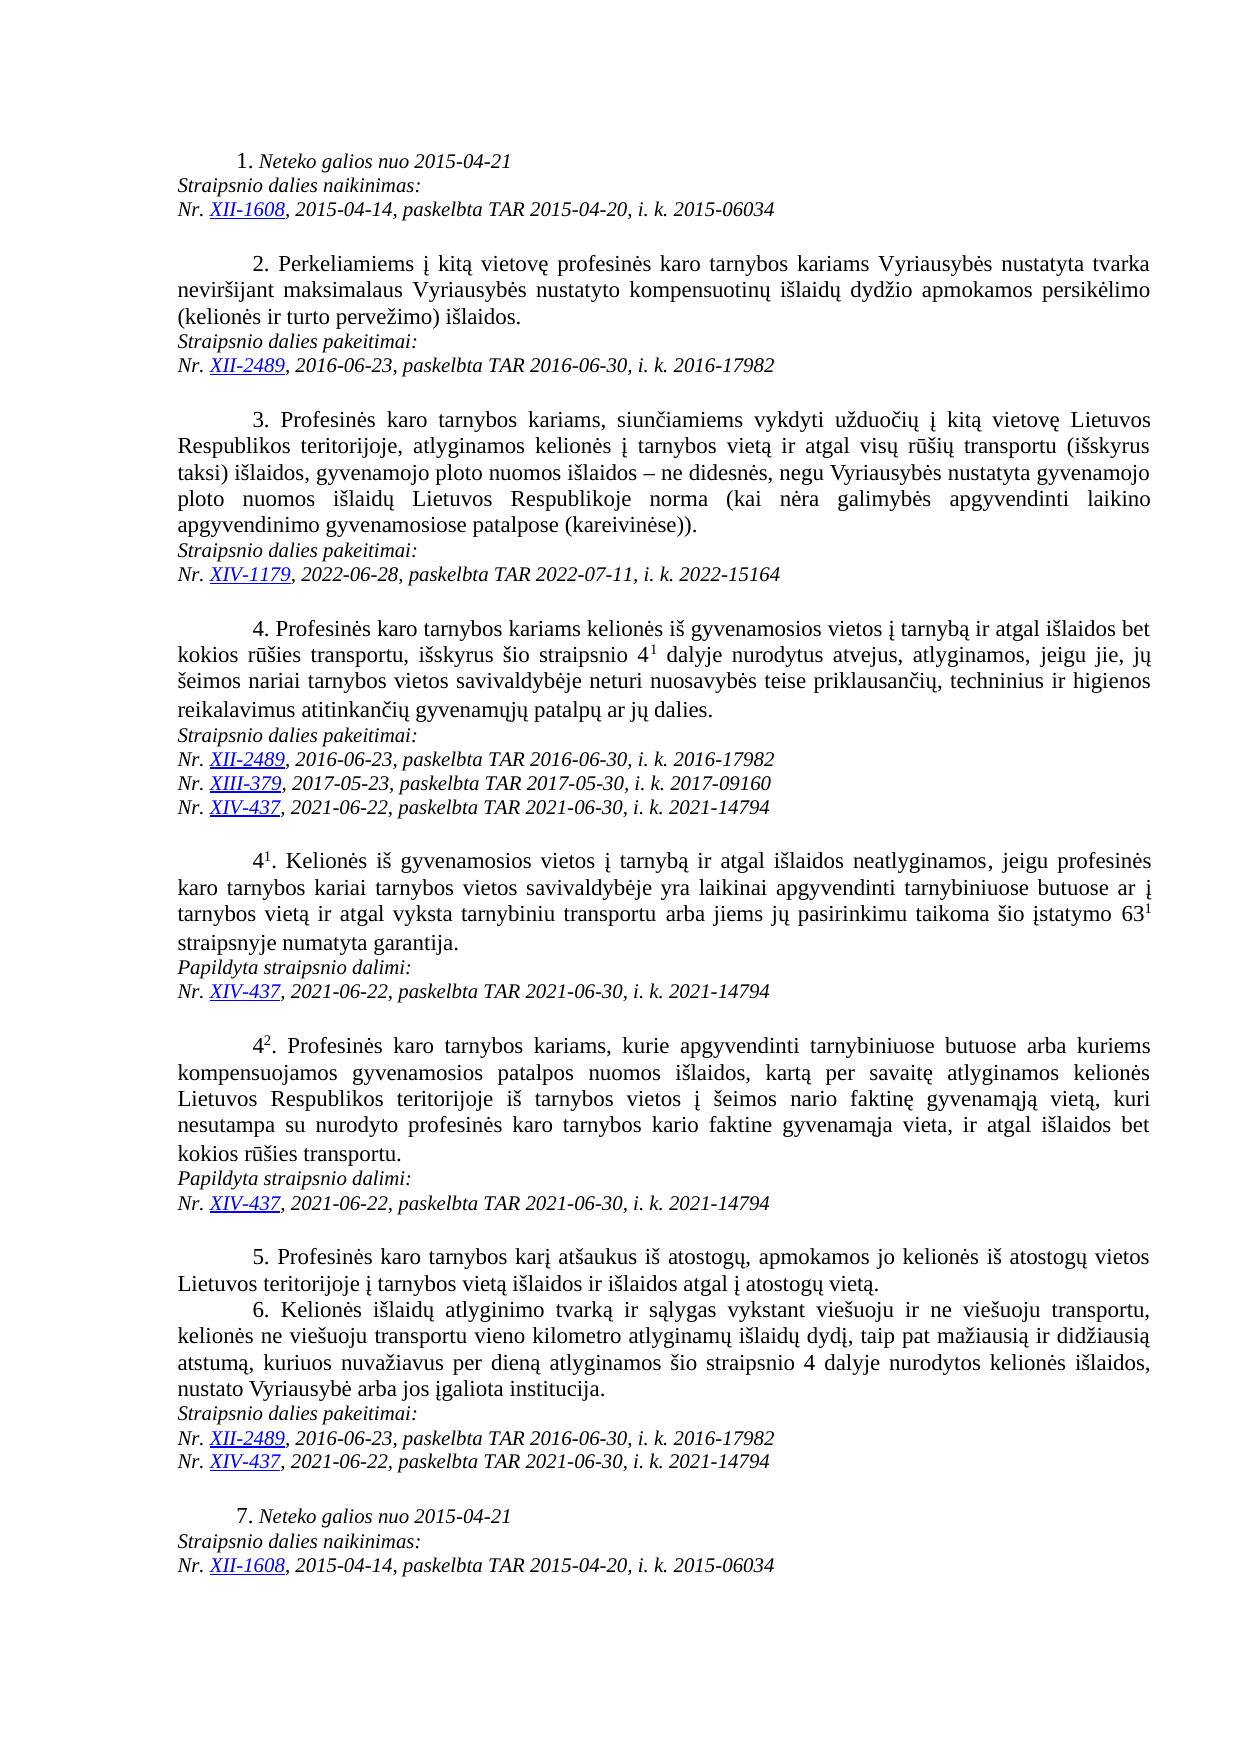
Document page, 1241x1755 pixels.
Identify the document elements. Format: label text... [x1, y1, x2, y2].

text Nr. XII-1608, 2015-04-14, paskelbta TAR 2015-04-20, i. k. 2015-06034 [177, 1553, 1152, 1577]
text 2. Perkeliamiems į kitą vietovę profesinės karo tarnybos kariams Vyriausybės nustatyta tvarka neviršijant maksimalaus Vyriausybės nustatyto kompensuotinų išlaidų dydžio apmokamos persikėlimo (kelionės ir turto pervežimo) išlaidos. [177, 250, 1152, 329]
text Nr. XIII-379, 2017-05-23, paskelbta TAR 2017-05-30, i. k. 2017-09160 [177, 771, 1152, 795]
text 7. Neteko galios nuo 2015-04-21 [177, 1502, 1152, 1529]
text Nr. XII-2489, 2016-06-23, paskelbta TAR 2016-06-30, i. k. 2016-17982 [177, 1425, 1152, 1449]
text Nr. XII-1608, 2015-04-14, paskelbta TAR 2015-04-20, i. k. 2015-06034 [177, 197, 1152, 221]
text Papildyta straipsnio dalimi: [177, 1166, 1152, 1190]
text Nr. XIV-437, 2021-06-22, paskelbta TAR 2021-06-30, i. k. 2021-14794 [177, 1449, 1152, 1473]
text 6. Kelionės išlaidų atlyginimo tvarką ir sąlygas vykstant viešuoju ir ne viešuoju transportu, kelionės ne viešuoju transportu vieno kilometro atlyginamų išlaidų dydį, taip pat mažiausią ir didžiausią atstumą, kuriuos nuvažiavus per dieną atlyginamos šio straipsnio 4 dalyje nurodytos kelionės išlaidos, nustato Vyriausybė arba jos įgaliota institucija. [177, 1296, 1152, 1401]
text 5. Profesinės karo tarnybos karį atšaukus iš atostogų, apmokamos jo kelionės iš atostogų vietos Lietuvos teritorijoje į tarnybos vietą išlaidos ir išlaidos atgal į atostogų vietą. [177, 1243, 1152, 1296]
text 1. Neteko galios nuo 2015-04-21 [177, 147, 1152, 173]
text Straipsnio dalies pakeitimai: [177, 538, 1152, 562]
text Straipsnio dalies naikinimas: [177, 173, 1152, 197]
text Nr. XII-2489, 2016-06-23, paskelbta TAR 2016-06-30, i. k. 2016-17982 [177, 353, 1152, 377]
text Papildyta straipsnio dalimi: [177, 955, 1152, 979]
text Nr. XIV-1179, 2022-06-28, paskelbta TAR 2022-07-11, i. k. 2022-15164 [177, 562, 1152, 586]
text Straipsnio dalies naikinimas: [177, 1529, 1152, 1553]
text 4. Profesinės karo tarnybos kariams kelionės iš gyvenamosios vietos į tarnybą ir atgal išlaidos bet kokios rūšies transportu, išskyrus šio straipsnio 41 dalyje nurodytus atvejus, atlyginamos, jeigu jie, jų šeimos nariai tarnybos vietos savivaldybėje neturi nuosavybės teise priklausančių, techninius ir higienos reikalavimus atitinkančių gyvenamųjų patalpų ar jų dalies. [177, 615, 1152, 722]
text Nr. XIV-437, 2021-06-22, paskelbta TAR 2021-06-30, i. k. 2021-14794 [177, 795, 1152, 819]
text Nr. XII-2489, 2016-06-23, paskelbta TAR 2016-06-30, i. k. 2016-17982 [177, 747, 1152, 771]
text Nr. XIV-437, 2021-06-22, paskelbta TAR 2021-06-30, i. k. 2021-14794 [177, 979, 1152, 1003]
text 3. Profesinės karo tarnybos kariams, siunčiamiems vykdyti užduočių į kitą vietovę Lietuvos Respublikos teritorijoje, atlyginamos kelionės į tarnybos vietą ir atgal visų rūšių transportu (išskyrus taksi) išlaidos, gyvenamojo ploto nuomos išlaidos – ne didesnės, negu Vyriausybės nustatyta gyvenamojo ploto nuomos išlaidų Lietuvos Respublikoje norma (kai nėra galimybės apgyvendinti laikino apgyvendinimo gyvenamosiose patalpose (kareivinėse)). [177, 406, 1152, 538]
text 42. Profesinės karo tarnybos kariams, kurie apgyvendinti tarnybiniuose butuose arba kuriems kompensuojamos gyvenamosios patalpos nuomos išlaidos, kartą per savaitę atlyginamos kelionės Lietuvos Respublikos teritorijoje iš tarnybos vietos į šeimos nario faktinę gyvenamąją vietą, kuri nesutampa su nurodyto profesinės karo tarnybos kario faktine gyvenamąja vieta, ir atgal išlaidos bet kokios rūšies transportu. [177, 1032, 1152, 1166]
text Nr. XIV-437, 2021-06-22, paskelbta TAR 2021-06-30, i. k. 2021-14794 [177, 1190, 1152, 1214]
text Straipsnio dalies pakeitimai: [177, 1401, 1152, 1425]
text Straipsnio dalies pakeitimai: [177, 329, 1152, 353]
text Straipsnio dalies pakeitimai: [177, 722, 1152, 747]
text 41. Kelionės iš gyvenamosios vietos į tarnybą ir atgal išlaidos neatlyginamos, jeigu profesinės karo tarnybos kariai tarnybos vietos savivaldybėje yra laikinai apgyvendinti tarnybiniuose butuose ar į tarnybos vietą ir atgal vyksta tarnybiniu transportu arba jiems jų pasirinkimu taikoma šio įstatymo 631 straipsnyje numatyta garantija. [177, 847, 1152, 955]
